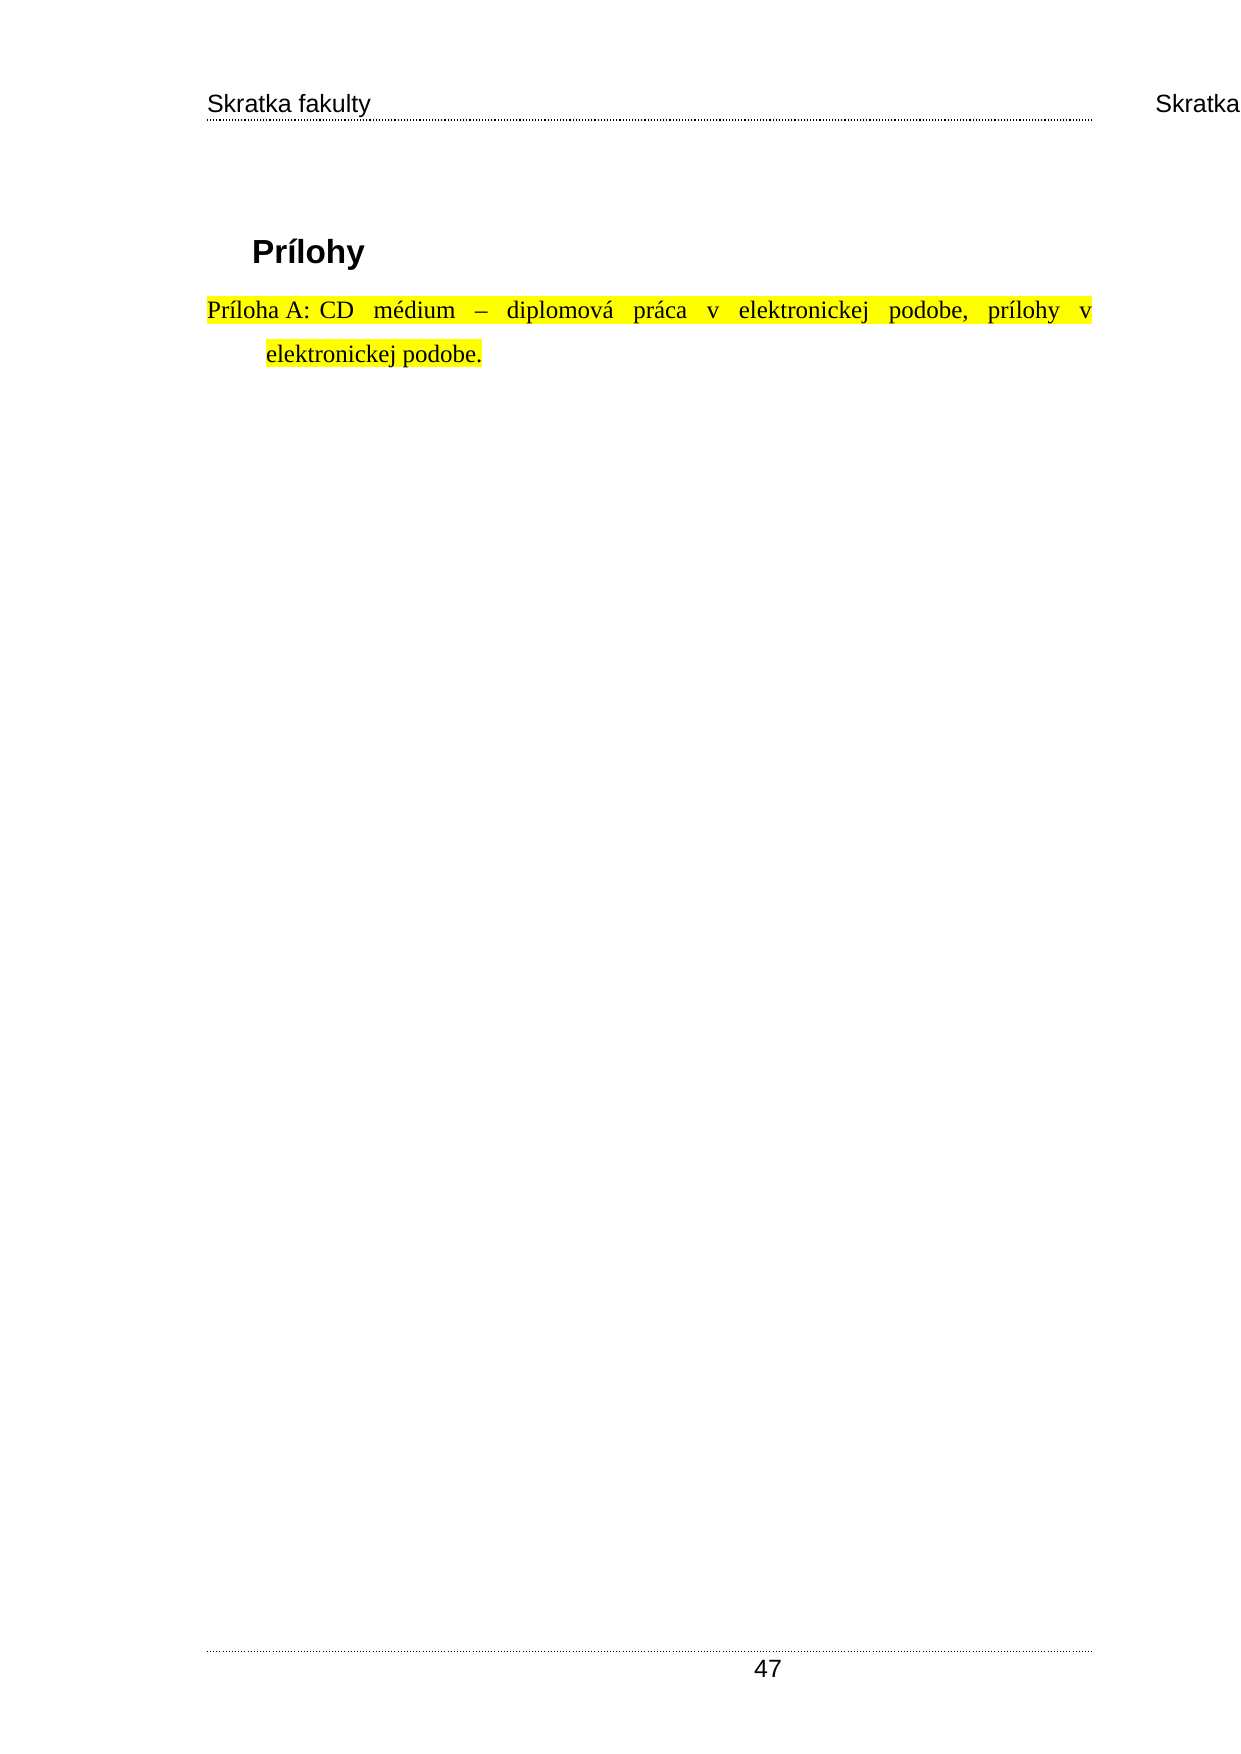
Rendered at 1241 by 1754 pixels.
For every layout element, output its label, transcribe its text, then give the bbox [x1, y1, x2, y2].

list Prílohy [207, 232, 1092, 270]
list CD médium – diplomová práca v elektronickej podobe, prílohy v elektronickej podobe. [207, 296, 1092, 367]
